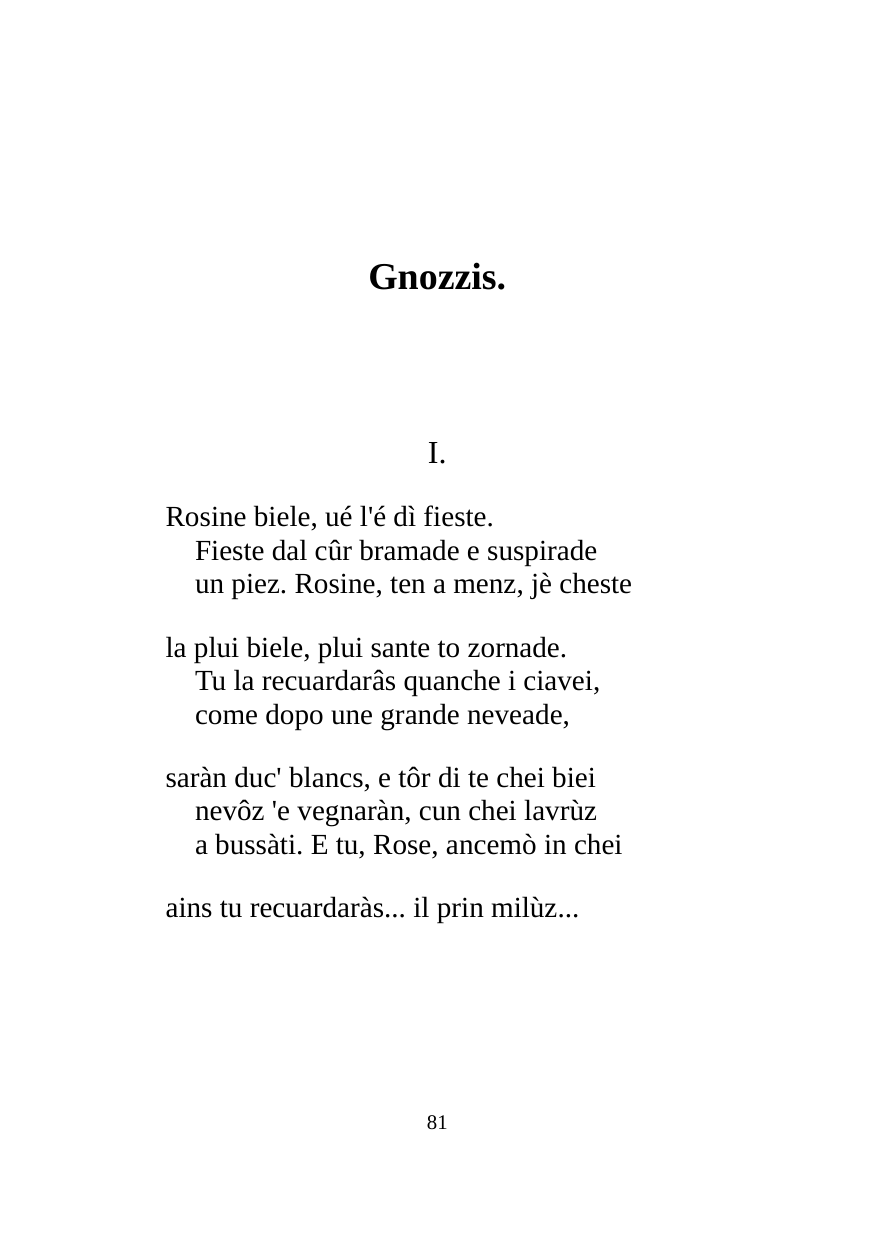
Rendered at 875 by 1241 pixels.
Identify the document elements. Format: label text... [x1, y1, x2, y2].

subtitle I. [106, 433, 768, 470]
text saràn duc' blancs, e tôr di te chei biei nevôz 'e vegnaràn, cun chei lavrùz a bussàti. E tu, Rose, ancemò in chei [165, 760, 768, 860]
text Rosine biele, ué l'é dì fieste. Fieste dal cûr bramade e suspirade un piez. Rosine, ten a menz, jè cheste [165, 499, 768, 600]
subtitle Gnozzis. [106, 254, 768, 297]
text ains tu recuardaràs... il prin milùz... [165, 890, 768, 923]
text la plui biele, plui sante to zornade. Tu la recuardarâs quanche i ciavei, come dopo une grande neveade, [165, 630, 768, 730]
